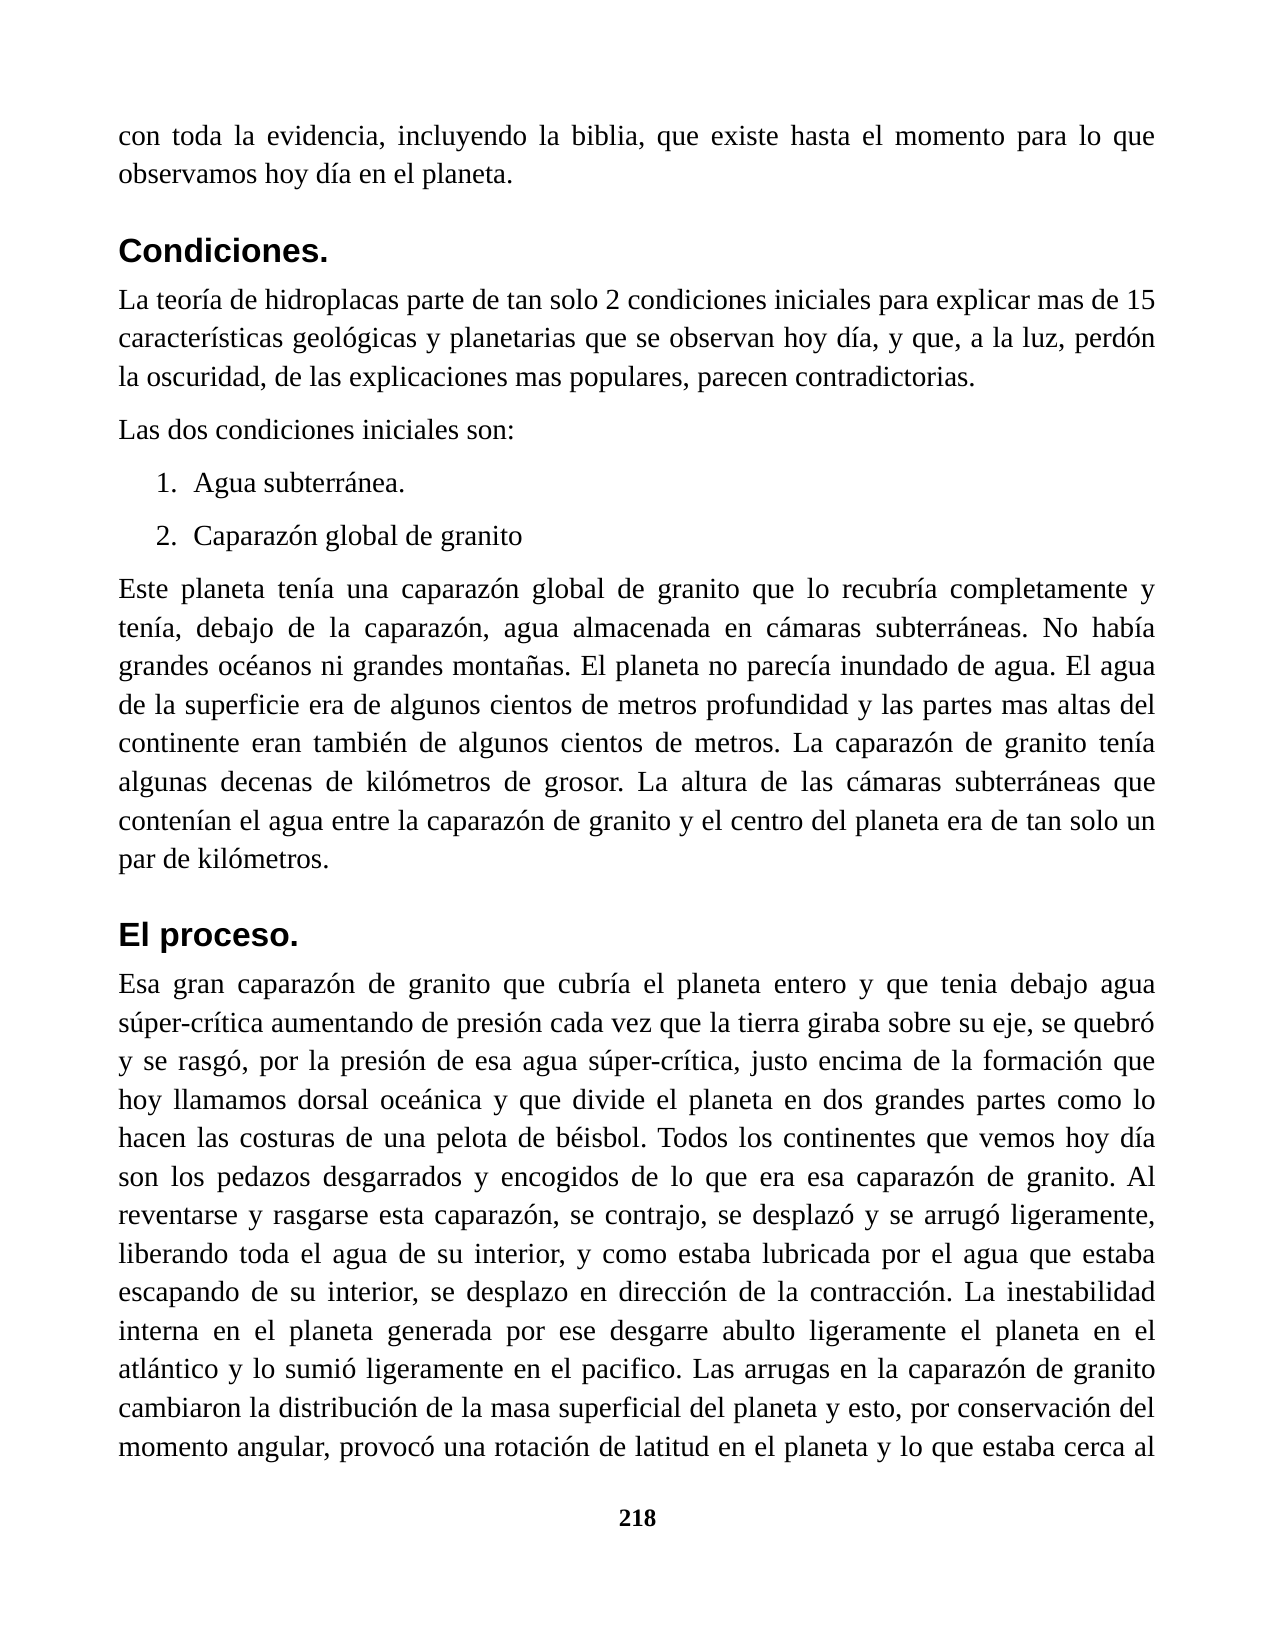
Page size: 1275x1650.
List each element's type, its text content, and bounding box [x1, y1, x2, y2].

text Esa gran caparazón de granito que cubría el planeta entero y que tenia debajo agua súper-crítica aumentando de presión cada vez que la tierra giraba sobre su eje, se quebró y se rasgó, por la presión de esa agua súper-crítica, justo encima de la formación que hoy llamamos dorsal oceánica y que divide el planeta en dos grandes partes como lo hacen las costuras de una pelota de béisbol. Todos los continentes que vemos hoy día son los pedazos desgarrados y encogidos de lo que era esa caparazón de granito. Al reventarse y rasgarse esta caparazón, se contrajo, se desplazó y se arrugó ligeramente, liberando toda el agua de su interior, y como estaba lubricada por el agua que estaba escapando de su interior, se desplazo en dirección de la contracción. La inestabilidad interna en el planeta generada por ese desgarre abulto ligeramente el planeta en el atlántico y lo sumió ligeramente en el pacifico. Las arrugas en la caparazón de granito cambiaron la distribución de la masa superficial del planeta y esto, por conservación del momento angular, provocó una rotación de latitud en el planeta y lo que estaba cerca al [118, 966, 1157, 1462]
text con toda la evidencia, incluyendo la biblia, que existe hasta el momento para lo que observamos hoy día en el planeta. [118, 118, 1157, 190]
subtitle El proceso. [118, 915, 1157, 954]
text Las dos condiciones iniciales son: [118, 412, 1157, 446]
subtitle Condiciones. [118, 231, 1157, 269]
text Este planeta tenía una caparazón global de granito que lo recubría completamente y tenía, debajo de la caparazón, agua almacenada en cámaras subterráneas. No había grandes océanos ni grandes montañas. El planeta no parecía inundado de agua. El agua de la superficie era de algunos cientos de metros profundidad y las partes mas altas del continente eran también de algunos cientos de metros. La caparazón de granito tenía algunas decenas de kilómetros de grosor. La altura de las cámaras subterráneas que contenían el agua entre la caparazón de granito y el centro del planeta era de tan solo un par de kilómetros. [118, 571, 1157, 875]
text La teoría de hidroplacas parte de tan solo 2 condiciones iniciales para explicar mas de 15 características geológicas y planetarias que se observan hoy día, y que, a la luz, perdón la oscuridad, de las explicaciones mas populares, parecen contradictorias. [118, 282, 1157, 392]
list Caparazón global de granito [156, 518, 1157, 552]
list Agua subterránea. [156, 465, 1157, 499]
